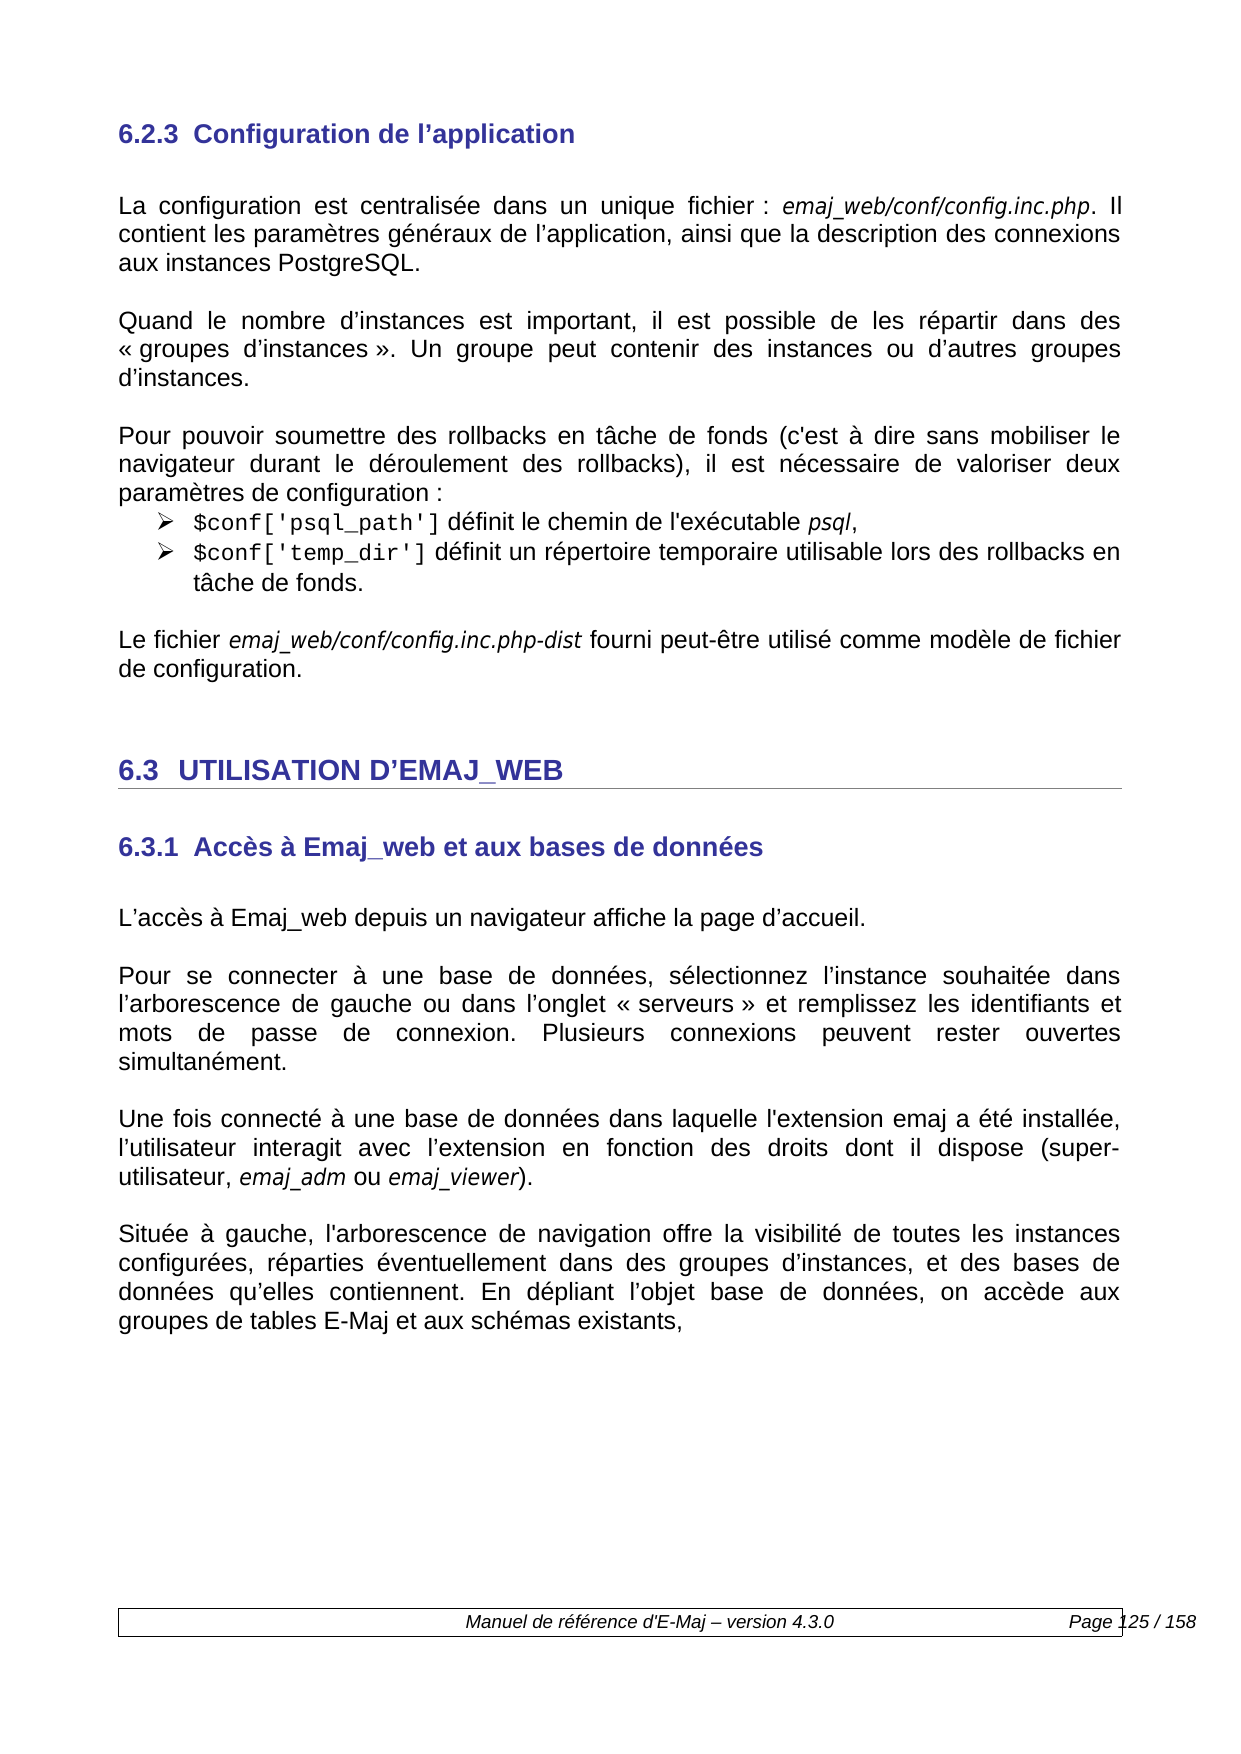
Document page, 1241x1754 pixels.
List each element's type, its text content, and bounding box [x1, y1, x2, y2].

text L’accès à Emaj_web depuis un navigateur affiche la page d’accueil. [118, 903, 1122, 932]
text Une fois connecté à une base de données dans laquelle l'extension emaj a été installée, l’utilisateur interagit avec l’extension en fonction des droits dont il dispose (super-utilisateur, emaj_adm ou emaj_viewer). [118, 1104, 1122, 1191]
subtitle Configuration de l’application [118, 118, 1122, 149]
text Quand le nombre d’instances est important, il est possible de les répartir dans des « groupes d’instances ». Un groupe peut contenir des instances ou d’autres groupes d’instances. [118, 306, 1122, 392]
text La configuration est centralisée dans un unique fichier : emaj_web/conf/config.inc.php. Il contient les paramètres généraux de l’application, ainsi que la description des connexions aux instances PostgreSQL. [118, 191, 1122, 277]
list Le fichier emaj_web/conf/config.inc.php-dist fourni peut-être utilisé comme modèle de fichier de configuration. [118, 625, 1122, 683]
text Située à gauche, l'arborescence de navigation offre la visibilité de toutes les instances configurées, réparties éventuellement dans des groupes d’instances, et des bases de données qu’elles contiennent. En dépliant l’objet base de données, on accède aux groupes de tables E-Maj et aux schémas existants, [118, 1219, 1122, 1334]
list $conf['psql_path'] définit le chemin de l'exécutable psql, [156, 507, 1122, 537]
text Pour pouvoir soumettre des rollbacks en tâche de fonds (c'est à dire sans mobiliser le navigateur durant le déroulement des rollbacks), il est nécessaire de valoriser deux paramètres de configuration : [118, 421, 1122, 507]
subtitle Utilisation d’Emaj_web [118, 753, 1122, 788]
list $conf['temp_dir'] définit un répertoire temporaire utilisable lors des rollbacks en tâche de fonds. [156, 537, 1122, 596]
subtitle Accès à Emaj_web et aux bases de données [118, 831, 1122, 862]
text Pour se connecter à une base de données, sélectionnez l’instance souhaitée dans l’arborescence de gauche ou dans l’onglet « serveurs » et remplissez les identifiants et mots de passe de connexion. Plusieurs connexions peuvent rester ouvertes simultanément. [118, 961, 1122, 1076]
